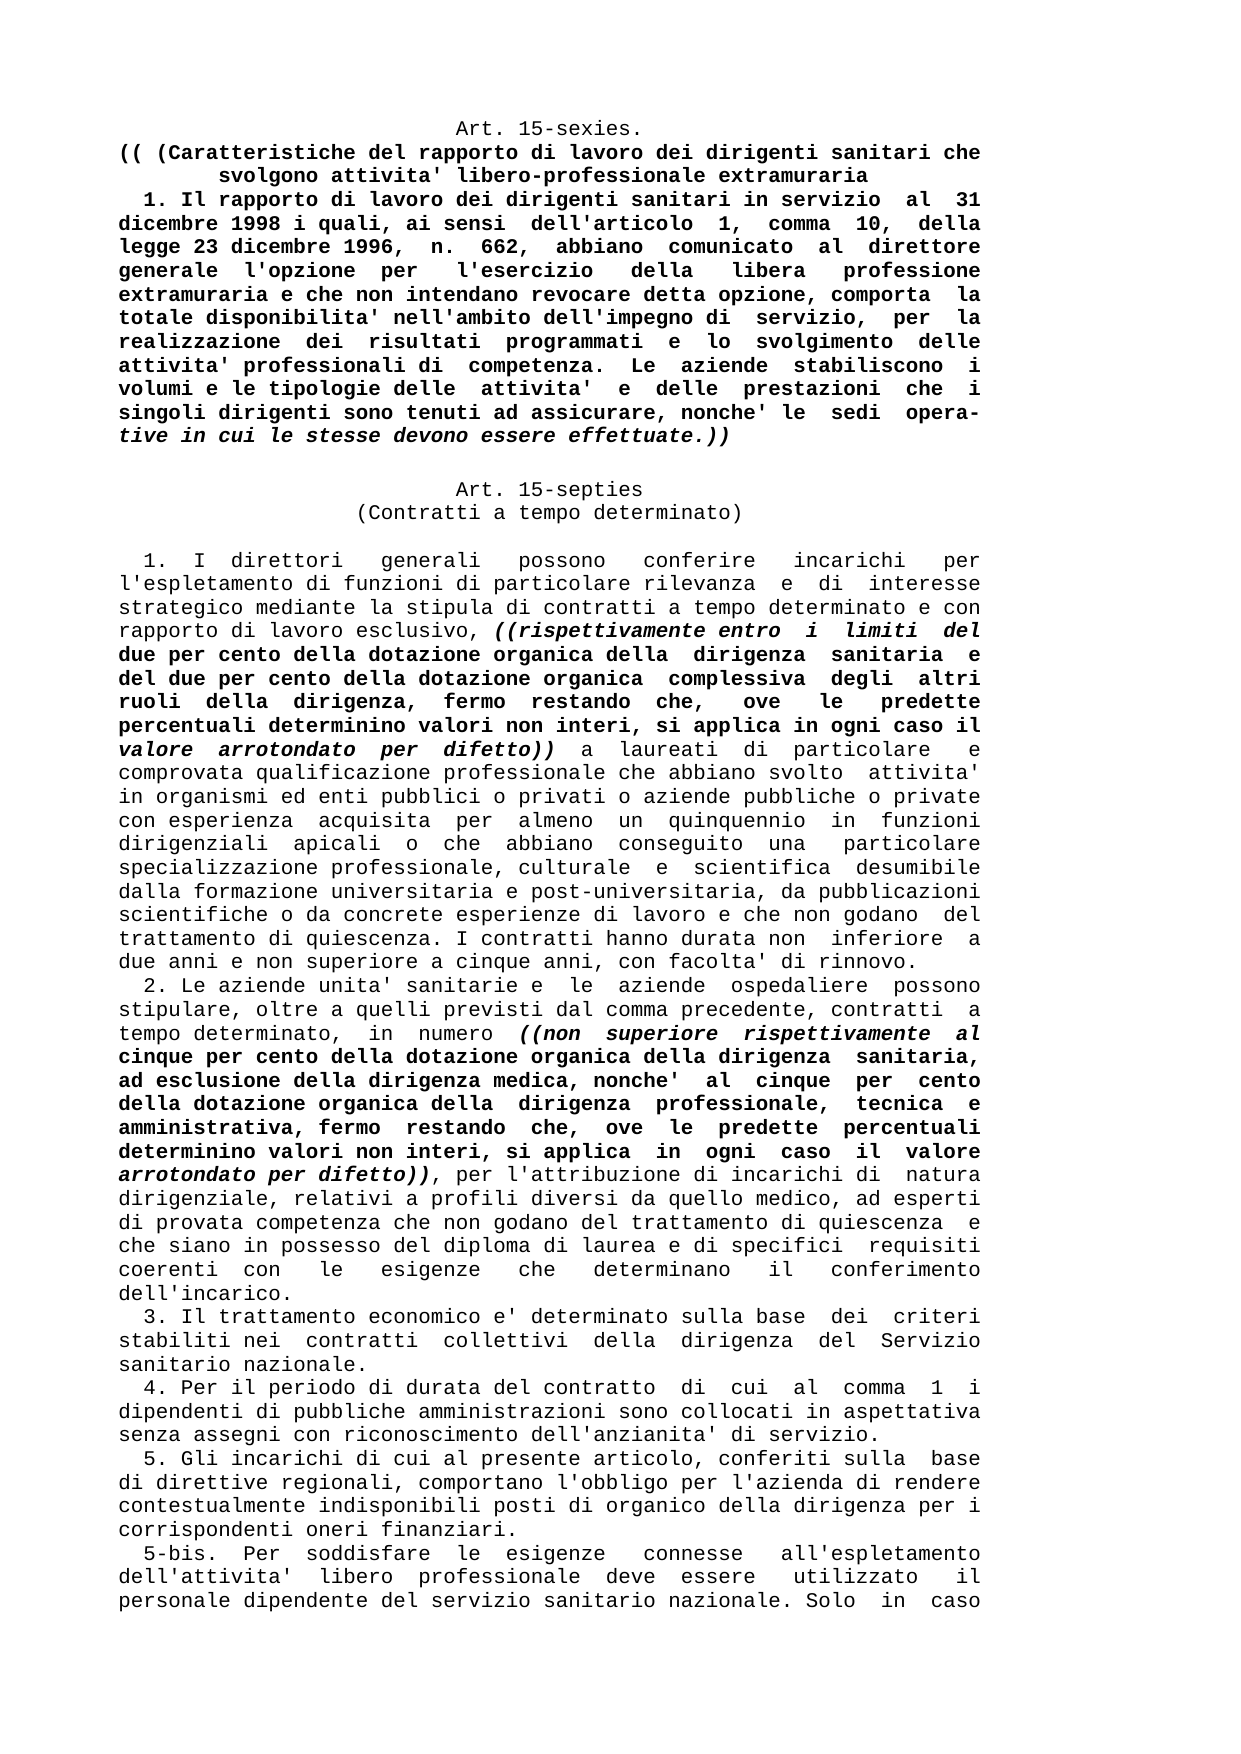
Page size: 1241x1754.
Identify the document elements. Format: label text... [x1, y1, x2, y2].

text tempo determinato, in numero ((non superiore rispettivamente al [118, 1022, 1122, 1046]
text 2. Le aziende unita' sanitarie e le aziende ospedaliere possono [118, 975, 1122, 999]
text con esperienza acquisita per almeno un quinquennio in funzioni [118, 810, 1122, 833]
text singoli dirigenti sono tenuti ad assicurare, nonche' le sedi opera- [118, 402, 1122, 426]
text valore arrotondato per difetto)) a laureati di particolare e [118, 739, 1122, 762]
text tive in cui le stesse devono essere effettuate.)) [118, 426, 1122, 449]
text trattamento di quiescenza. I contratti hanno durata non inferiore a [118, 928, 1122, 952]
text dipendenti di pubbliche amministrazioni sono collocati in aspettativa [118, 1401, 1122, 1424]
text 1. Il rapporto di lavoro dei dirigenti sanitari in servizio al 31 [118, 189, 1122, 213]
text attivita' professionali di competenza. Le aziende stabiliscono i [118, 354, 1122, 378]
text volumi e le tipologie delle attivita' e delle prestazioni che i [118, 378, 1122, 402]
text (( (Caratteristiche del rapporto di lavoro dei dirigenti sanitari che [118, 142, 1122, 165]
text extramuraria e che non intendano revocare detta opzione, comporta la [118, 284, 1122, 307]
text specializzazione professionale, culturale e scientifica desumibile [118, 857, 1122, 881]
text stabiliti nei contratti collettivi della dirigenza del Servizio [118, 1330, 1122, 1353]
text totale disponibilita' nell'ambito dell'impegno di servizio, per la [118, 307, 1122, 331]
text della dotazione organica della dirigenza professionale, tecnica e [118, 1093, 1122, 1117]
text che siano in possesso del diploma di laurea e di specifici requisiti [118, 1235, 1122, 1259]
text due anni e non superiore a cinque anni, con facolta' di rinnovo. [118, 952, 1122, 975]
text svolgono attivita' libero-professionale extramuraria [118, 165, 1122, 189]
text 1. I direttori generali possono conferire incarichi per [118, 549, 1122, 573]
text comprovata qualificazione professionale che abbiano svolto attivita' [118, 762, 1122, 786]
text senza assegni con riconoscimento dell'anzianita' di servizio. [118, 1424, 1122, 1448]
text di provata competenza che non godano del trattamento di quiescenza e [118, 1212, 1122, 1235]
text del due per cento della dotazione organica complessiva degli altri [118, 668, 1122, 691]
text 5. Gli incarichi di cui al presente articolo, conferiti sulla base [118, 1448, 1122, 1472]
text generale l'opzione per l'esercizio della libera professione [118, 260, 1122, 284]
text ad esclusione della dirigenza medica, nonche' al cinque per cento [118, 1070, 1122, 1093]
text (Contratti a tempo determinato) [118, 502, 1122, 526]
text stipulare, oltre a quelli previsti dal comma precedente, contratti a [118, 999, 1122, 1022]
text sanitario nazionale. [118, 1353, 1122, 1377]
text corrispondenti oneri finanziari. [118, 1519, 1122, 1543]
text cinque per cento della dotazione organica della dirigenza sanitaria, [118, 1046, 1122, 1070]
text 3. Il trattamento economico e' determinato sulla base dei criteri [118, 1306, 1122, 1330]
text amministrativa, fermo restando che, ove le predette percentuali [118, 1117, 1122, 1141]
text di direttive regionali, comportano l'obbligo per l'azienda di rendere [118, 1472, 1122, 1495]
text strategico mediante la stipula di contratti a tempo determinato e con [118, 597, 1122, 621]
text realizzazione dei risultati programmati e lo svolgimento delle [118, 331, 1122, 354]
text in organismi ed enti pubblici o privati o aziende pubbliche o private [118, 786, 1122, 810]
text contestualmente indisponibili posti di organico della dirigenza per i [118, 1495, 1122, 1519]
text 4. Per il periodo di durata del contratto di cui al comma 1 i [118, 1377, 1122, 1401]
text scientifiche o da concrete esperienze di lavoro e che non godano del [118, 904, 1122, 928]
text dell'incarico. [118, 1283, 1122, 1306]
text dicembre 1998 i quali, ai sensi dell'articolo 1, comma 10, della [118, 213, 1122, 236]
text coerenti con le esigenze che determinano il conferimento [118, 1259, 1122, 1283]
text legge 23 dicembre 1996, n. 662, abbiano comunicato al direttore [118, 236, 1122, 260]
text due per cento della dotazione organica della dirigenza sanitaria e [118, 644, 1122, 668]
text 5-bis. Per soddisfare le esigenze connesse all'espletamento [118, 1543, 1122, 1566]
text personale dipendente del servizio sanitario nazionale. Solo in caso [118, 1590, 1122, 1614]
text dell'attivita' libero professionale deve essere utilizzato il [118, 1566, 1122, 1590]
text Art. 15-sexies. [118, 118, 1122, 142]
text arrotondato per difetto)), per l'attribuzione di incarichi di natura [118, 1164, 1122, 1188]
text dalla formazione universitaria e post-universitaria, da pubblicazioni [118, 881, 1122, 904]
text ruoli della dirigenza, fermo restando che, ove le predette [118, 691, 1122, 715]
text percentuali determinino valori non interi, si applica in ogni caso il [118, 715, 1122, 739]
text l'espletamento di funzioni di particolare rilevanza e di interesse [118, 573, 1122, 597]
text dirigenziale, relativi a profili diversi da quello medico, ad esperti [118, 1188, 1122, 1212]
text dirigenziali apicali o che abbiano conseguito una particolare [118, 833, 1122, 857]
text rapporto di lavoro esclusivo, ((rispettivamente entro i limiti del [118, 621, 1122, 644]
text determinino valori non interi, si applica in ogni caso il valore [118, 1141, 1122, 1164]
text Art. 15-septies [118, 479, 1122, 502]
